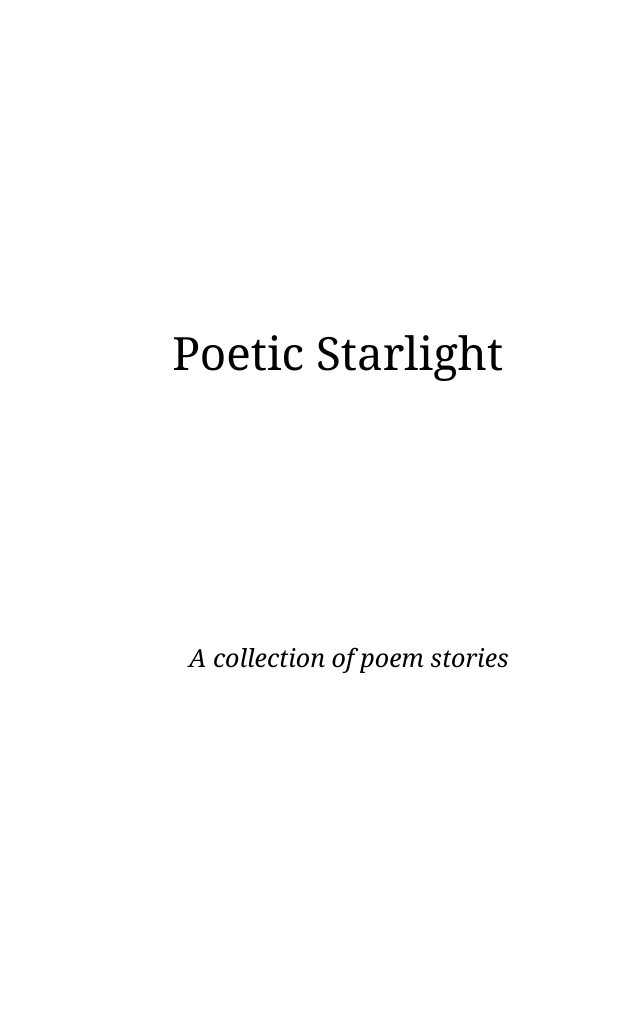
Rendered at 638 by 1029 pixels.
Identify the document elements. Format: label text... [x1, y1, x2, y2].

subtitle Poetic Starlight [112, 321, 562, 384]
text A collection of poem stories [112, 633, 562, 675]
